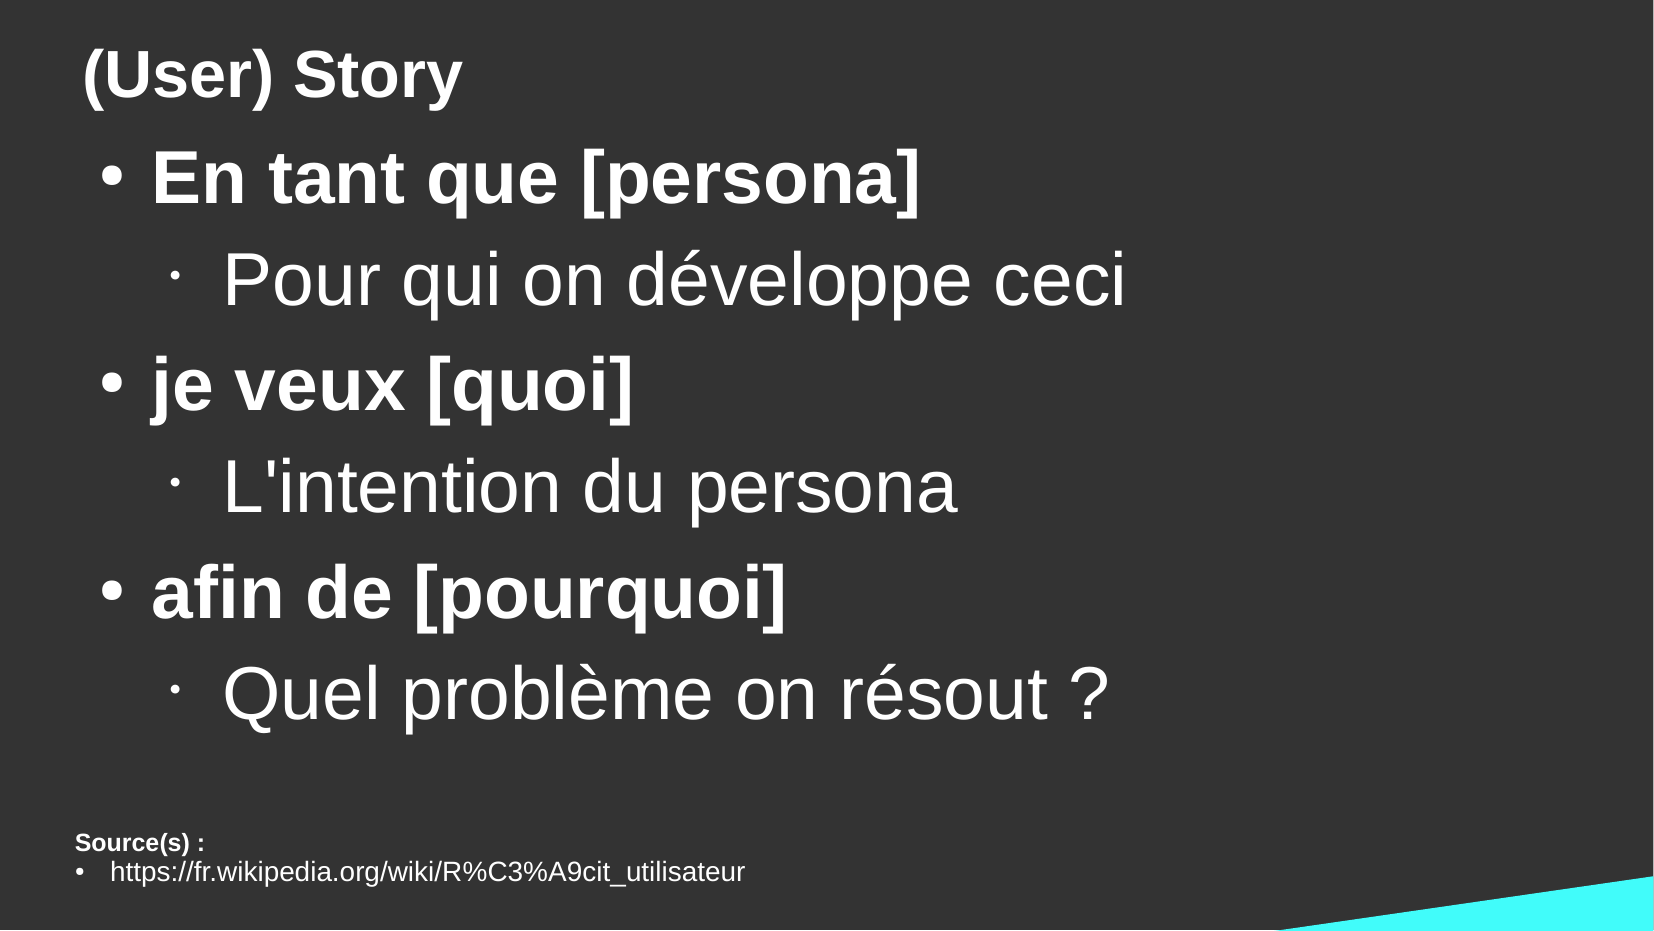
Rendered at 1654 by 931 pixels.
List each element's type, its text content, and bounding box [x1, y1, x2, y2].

text_box [1274, 876, 1654, 931]
list En tant que [persona] Pour qui on développe ceci je veux [quoi] L'intention du persona afin de [pourquoi] Quel problème on résout ? [80, 135, 1620, 777]
title (User) Story [82, 37, 1571, 122]
text_box Source(s) : https://fr.wikipedia.org/wiki/R%C3%A9cit_utilisateur [60, 821, 1546, 921]
